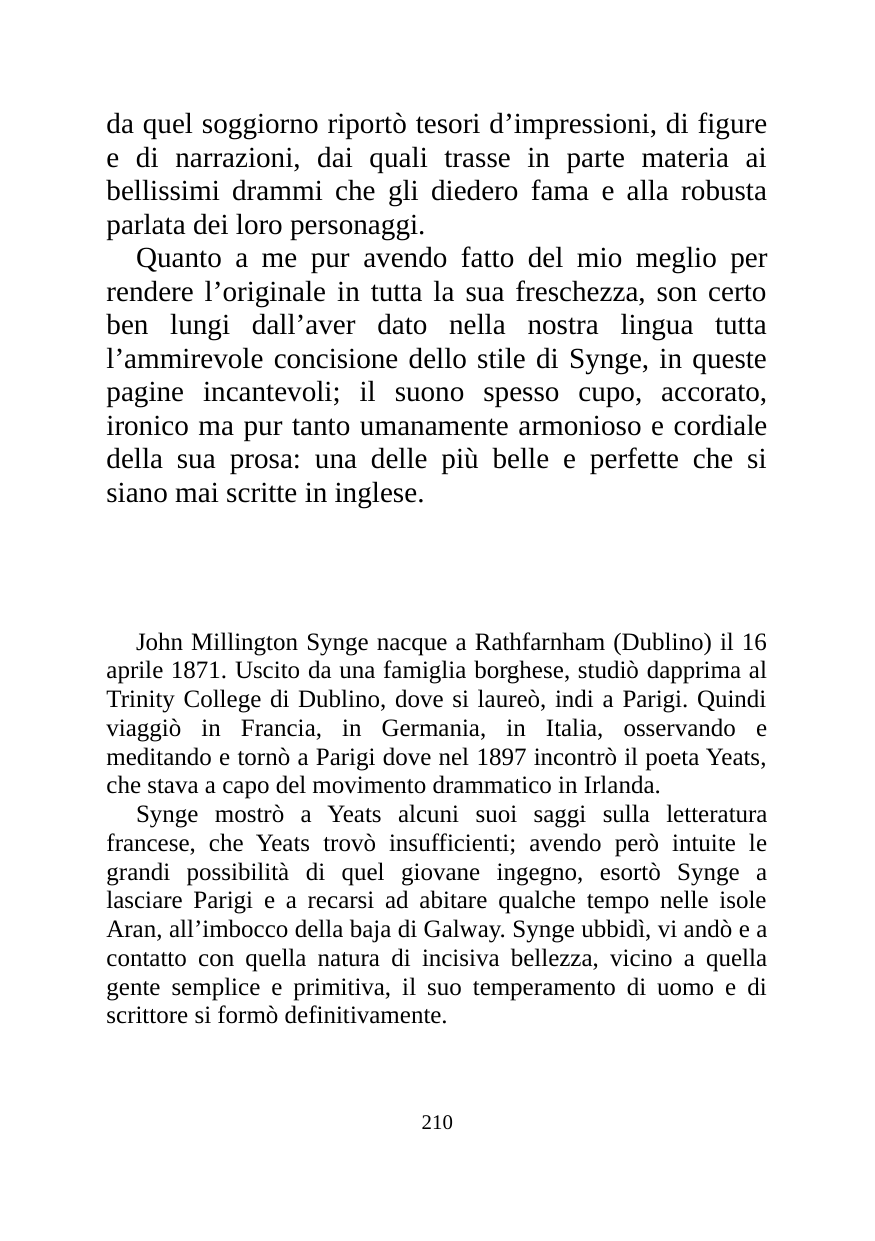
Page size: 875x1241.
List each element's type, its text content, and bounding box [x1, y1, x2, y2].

text Synge mostrò a Yeats alcuni suoi saggi sulla letteratura francese, che Yeats trovò insufficienti; avendo però intuite le grandi possibilità di quel giovane ingegno, esortò Synge a lasciare Parigi e a recarsi ad abitare qualche tempo nelle isole Aran, all’imbocco della baja di Galway. Synge ubbidì, vi andò e a contatto con quella natura di incisiva bellezza, vicino a quella gente semplice e primitiva, il suo temperamento di uomo e di scrittore si formò definitivamente. [106, 799, 768, 1029]
text da quel soggiorno riportò tesori d’impressioni, di figure e di narrazioni, dai quali trasse in parte materia ai bellissimi drammi che gli diedero fama e alla robusta parlata dei loro personaggi. [106, 106, 768, 240]
text Quanto a me pur avendo fatto del mio meglio per rendere l’originale in tutta la sua freschezza, son certo ben lungi dall’aver dato nella nostra lingua tutta l’ammirevole concisione dello stile di Synge, in queste pagine incantevoli; il suono spesso cupo, accorato, ironico ma pur tanto umanamente armonioso e cordiale della sua prosa: una delle più belle e perfette che si siano mai scritte in inglese. [106, 240, 768, 509]
text John Millington Synge nacque a Rathfarnham (Dublino) il 16 aprile 1871. Uscito da una famiglia borghese, studiò dapprima al Trinity College di Dublino, dove si laureò, indi a Parigi. Quindi viaggiò in Francia, in Germania, in Italia, osservando e meditando e tornò a Parigi dove nel 1897 incontrò il poeta Yeats, che stava a capo del movimento drammatico in Irlanda. [106, 627, 768, 799]
